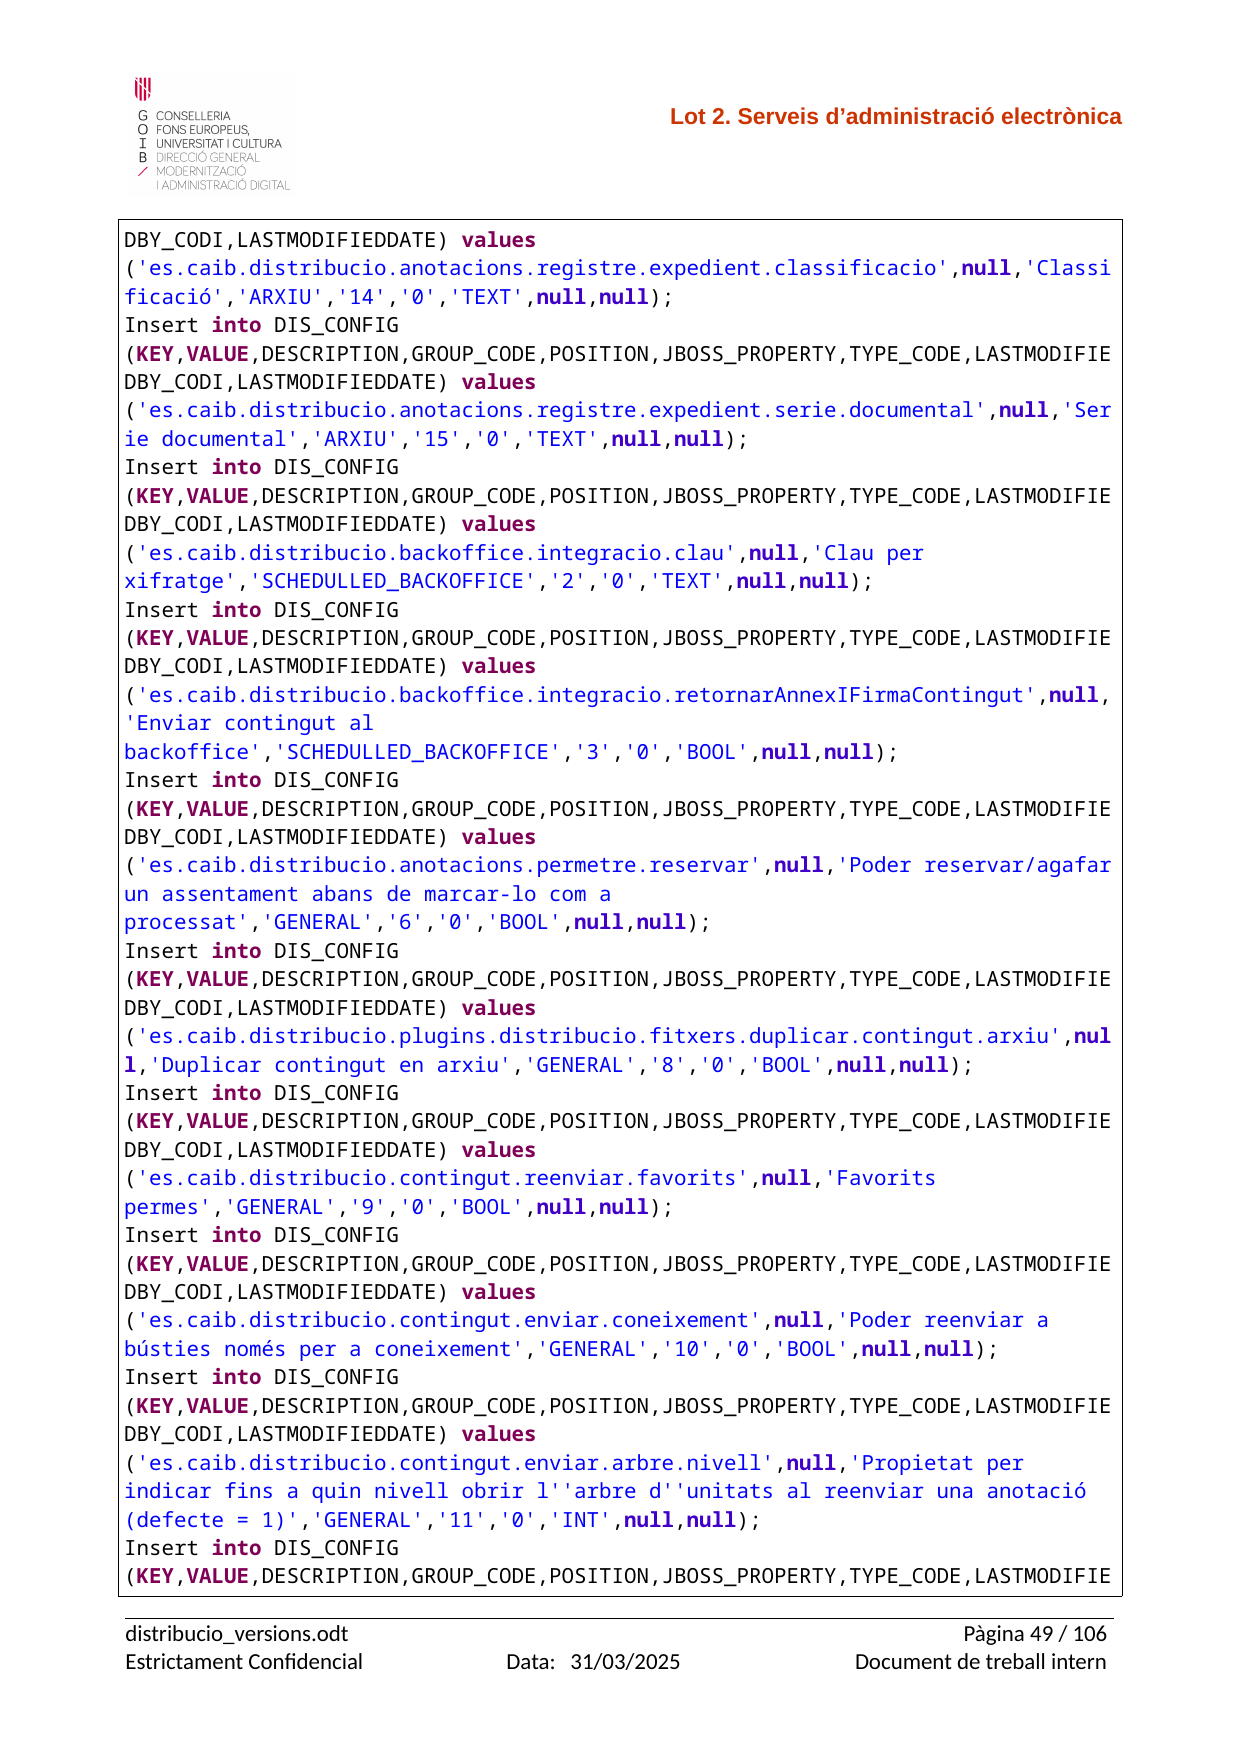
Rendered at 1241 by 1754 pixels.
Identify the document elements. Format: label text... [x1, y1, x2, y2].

picture [126, 70, 299, 197]
table_header DBY_CODI,LASTMODIFIEDDATE) values ('es.caib.distribucio.anotacions.registre.expedient.classificacio',null,'Classificació','ARXIU','14','0','TEXT',null,null); Insert into DIS_CONFIG (KEY,VALUE,DESCRIPTION,GROUP_CODE,POSITION,JBOSS_PROPERTY,TYPE_CODE,LASTMODIFIEDBY_CODI,LASTMODIFIEDDATE) values ('es.caib.distribucio.anotacions.registre.expedient.serie.documental',null,'Serie documental','ARXIU','15','0','TEXT',null,null); Insert into DIS_CONFIG (KEY,VALUE,DESCRIPTION,GROUP_CODE,POSITION,JBOSS_PROPERTY,TYPE_CODE,LASTMODIFIEDBY_CODI,LASTMODIFIEDDATE) values ('es.caib.distribucio.backoffice.integracio.clau',null,'Clau per xifratge','SCHEDULLED_BACKOFFICE','2','0','TEXT',null,null); Insert into DIS_CONFIG (KEY,VALUE,DESCRIPTION,GROUP_CODE,POSITION,JBOSS_PROPERTY,TYPE_CODE,LASTMODIFIEDBY_CODI,LASTMODIFIEDDATE) values ('es.caib.distribucio.backoffice.integracio.retornarAnnexIFirmaContingut',null,'Enviar contingut al backoffice','SCHEDULLED_BACKOFFICE','3','0','BOOL',null,null); Insert into DIS_CONFIG (KEY,VALUE,DESCRIPTION,GROUP_CODE,POSITION,JBOSS_PROPERTY,TYPE_CODE,LASTMODIFIEDBY_CODI,LASTMODIFIEDDATE) values ('es.caib.distribucio.anotacions.permetre.reservar',null,'Poder reservar/agafar un assentament abans de marcar-lo com a processat','GENERAL','6','0','BOOL',null,null); Insert into DIS_CONFIG (KEY,VALUE,DESCRIPTION,GROUP_CODE,POSITION,JBOSS_PROPERTY,TYPE_CODE,LASTMODIFIEDBY_CODI,LASTMODIFIEDDATE) values ('es.caib.distribucio.plugins.distribucio.fitxers.duplicar.contingut.arxiu',null,'Duplicar contingut en arxiu','GENERAL','8','0','BOOL',null,null); Insert into DIS_CONFIG (KEY,VALUE,DESCRIPTION,GROUP_CODE,POSITION,JBOSS_PROPERTY,TYPE_CODE,LASTMODIFIEDBY_CODI,LASTMODIFIEDDATE) values ('es.caib.distribucio.contingut.reenviar.favorits',null,'Favorits permes','GENERAL','9','0','BOOL',null,null); Insert into DIS_CONFIG (KEY,VALUE,DESCRIPTION,GROUP_CODE,POSITION,JBOSS_PROPERTY,TYPE_CODE,LASTMODIFIEDBY_CODI,LASTMODIFIEDDATE) values ('es.caib.distribucio.contingut.enviar.coneixement',null,'Poder reenviar a bústies només per a coneixement','GENERAL','10','0','BOOL',null,null); Insert into DIS_CONFIG (KEY,VALUE,DESCRIPTION,GROUP_CODE,POSITION,JBOSS_PROPERTY,TYPE_CODE,LASTMODIFIEDBY_CODI,LASTMODIFIEDDATE) values ('es.caib.distribucio.contingut.enviar.arbre.nivell',null,'Propietat per indicar fins a quin nivell obrir l''arbre d''unitats al reenviar una anotació (defecte = 1)','GENERAL','11','0','INT',null,null); Insert into DIS_CONFIG (KEY,VALUE,DESCRIPTION,GROUP_CODE,POSITION,JBOSS_PROPERTY,TYPE_CODE,LASTMODIFIE [119, 220, 1122, 1596]
